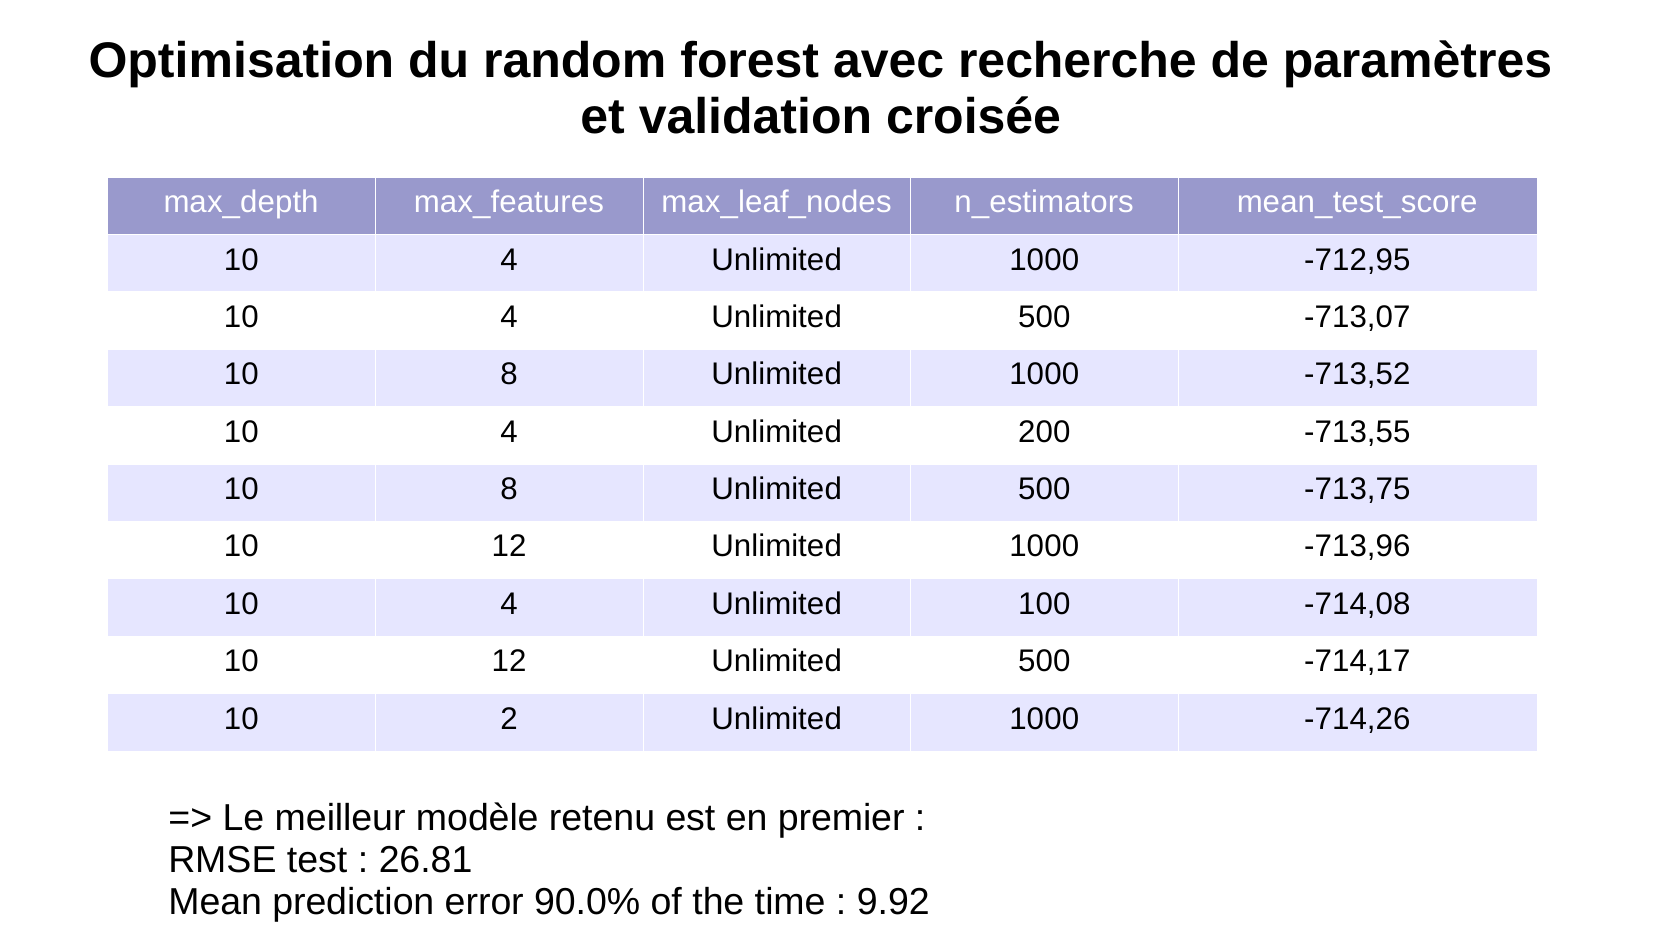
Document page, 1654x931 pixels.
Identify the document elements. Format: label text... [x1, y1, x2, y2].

table_cell 10 [108, 350, 375, 406]
table_header max_depth [108, 178, 375, 234]
table_cell 1000 [911, 235, 1178, 291]
table_cell 10 [108, 235, 375, 291]
table_cell -713,55 [1179, 407, 1537, 464]
table_cell 10 [108, 465, 375, 521]
table_cell -713,07 [1179, 292, 1537, 349]
table_header max_leaf_nodes [644, 178, 910, 234]
table_cell 4 [376, 235, 643, 291]
table_cell 1000 [911, 522, 1178, 578]
table_cell 12 [376, 637, 643, 693]
table_cell -714,17 [1179, 637, 1537, 693]
table_cell Unlimited [644, 235, 910, 291]
table_header mean_test_score [1179, 178, 1537, 234]
table_cell Unlimited [644, 350, 910, 406]
table_cell -714,08 [1179, 579, 1537, 636]
table_cell 200 [911, 407, 1178, 464]
table_header n_estimators [911, 178, 1178, 234]
table_cell 1000 [911, 694, 1178, 751]
table_cell -712,95 [1179, 235, 1537, 291]
table_cell 1000 [911, 350, 1178, 406]
table_cell Unlimited [644, 694, 910, 751]
table_cell -713,75 [1179, 465, 1537, 521]
table_cell 4 [376, 407, 643, 464]
table_cell Unlimited [644, 465, 910, 521]
table_cell 500 [911, 465, 1178, 521]
text_box => Le meilleur modèle retenu est en premier : RMSE test : 26.81 Mean prediction error 90.0% of the time : 9.92 [153, 789, 945, 931]
table_header max_features [376, 178, 643, 234]
table_cell 500 [911, 637, 1178, 693]
table_cell 10 [108, 694, 375, 751]
table_cell 8 [376, 350, 643, 406]
table_cell 10 [108, 292, 375, 349]
table_cell Unlimited [644, 522, 910, 578]
table_cell 500 [911, 292, 1178, 349]
table_cell Unlimited [644, 579, 910, 636]
table_cell 12 [376, 522, 643, 578]
table_cell 4 [376, 292, 643, 349]
table_cell 10 [108, 637, 375, 693]
table_cell 4 [376, 579, 643, 636]
table_cell -714,26 [1179, 694, 1537, 751]
text_box Optimisation du random forest avec recherche de paramètres et validation croisée [64, 24, 1577, 207]
table_cell 8 [376, 465, 643, 521]
table_cell -713,52 [1179, 350, 1537, 406]
table_cell Unlimited [644, 292, 910, 349]
table_cell -713,96 [1179, 522, 1537, 578]
table_cell 2 [376, 694, 643, 751]
table_cell 10 [108, 407, 375, 464]
table_cell 100 [911, 579, 1178, 636]
table_cell 10 [108, 579, 375, 636]
table_cell Unlimited [644, 407, 910, 464]
table_cell Unlimited [644, 637, 910, 693]
table_cell 10 [108, 522, 375, 578]
